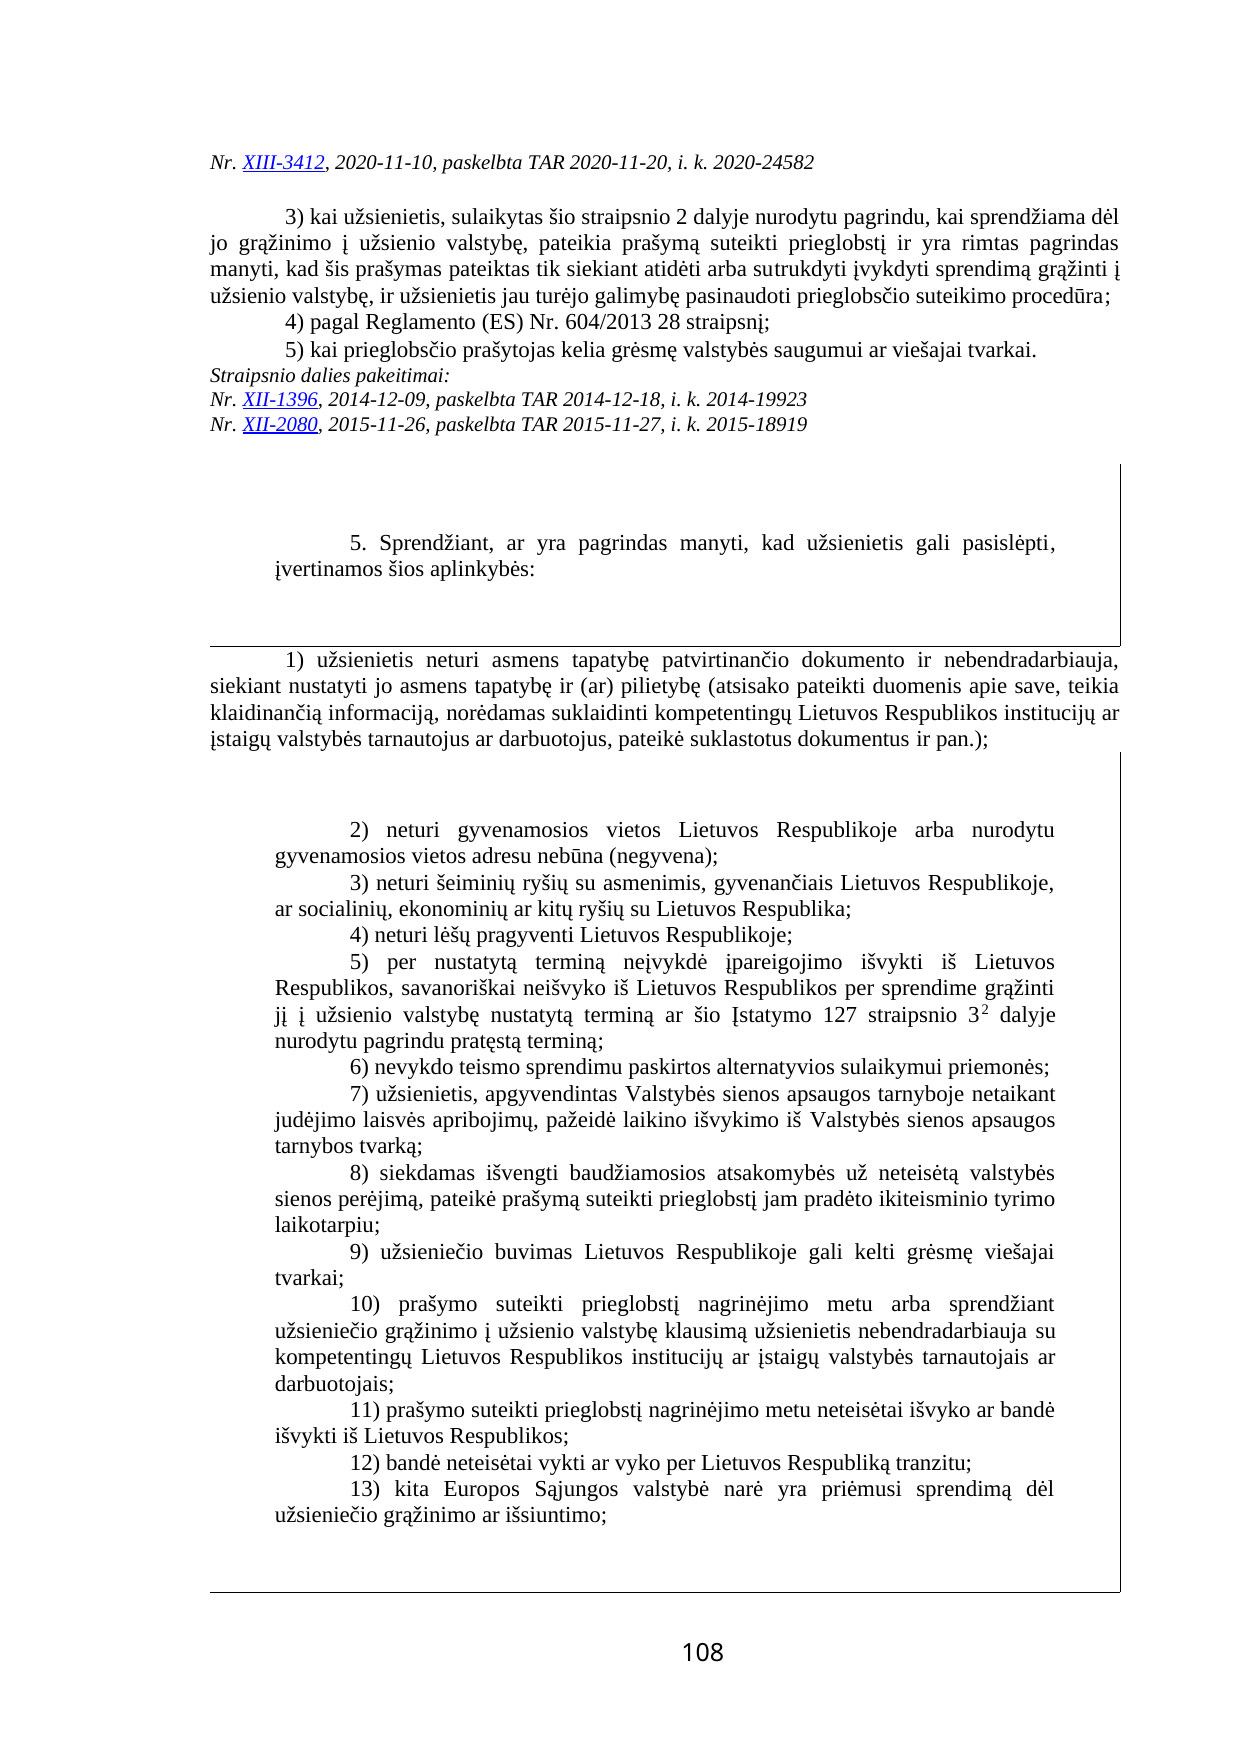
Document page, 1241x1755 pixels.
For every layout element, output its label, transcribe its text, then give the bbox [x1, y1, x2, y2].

text 10) prašymo suteikti prieglobstį nagrinėjimo metu arba sprendžiant užsieniečio grąžinimo į užsienio valstybę klausimą užsienietis nebendradarbiauja su kompetentingų Lietuvos Respublikos institucijų ar įstaigų valstybės tarnautojais ar darbuotojais; [210, 1291, 1120, 1396]
text 6) nevykdo teismo sprendimu paskirtos alternatyvios sulaikymui priemonės; [210, 1053, 1120, 1080]
text Nr. XII-2080, 2015-11-26, paskelbta TAR 2015-11-27, i. k. 2015-18919 [210, 411, 1120, 436]
text Straipsnio dalies pakeitimai: [210, 363, 1120, 387]
text 2) neturi gyvenamosios vietos Lietuvos Respublikoje arba nurodytu gyvenamosios vietos adresu nebūna (negyvena); [210, 752, 1120, 869]
text 4) pagal Reglamento (ES) Nr. 604/2013 28 straipsnį; [210, 308, 1120, 334]
text 9) užsieniečio buvimas Lietuvos Respublikoje gali kelti grėsmę viešajai tvarkai; [210, 1238, 1120, 1291]
text 3) neturi šeiminių ryšių su asmenimis, gyvenančiais Lietuvos Respublikoje, ar socialinių, ekonominių ar kitų ryšių su Lietuvos Respublika; [210, 869, 1120, 922]
text 5) kai prieglobsčio prašytojas kelia grėsmę valstybės saugumui ar viešajai tvarkai. [210, 334, 1120, 363]
text 8) siekdamas išvengti baudžiamosios atsakomybės už neteisėtą valstybės sienos perėjimą, pateikė prašymą suteikti prieglobstį jam pradėto ikiteisminio tyrimo laikotarpiu; [210, 1159, 1120, 1238]
text 5) per nustatytą terminą neįvykdė įpareigojimo išvykti iš Lietuvos Respublikos, savanoriškai neišvyko iš Lietuvos Respublikos per sprendime grąžinti jį į užsienio valstybę nustatytą terminą ar šio Įstatymo 127 straipsnio 32 dalyje nurodytu pagrindu pratęstą terminą; [210, 948, 1120, 1053]
text 3) kai užsienietis, sulaikytas šio straipsnio 2 dalyje nurodytu pagrindu, kai sprendžiama dėl jo grąžinimo į užsienio valstybę, pateikia prašymą suteikti prieglobstį ir yra rimtas pagrindas manyti, kad šis prašymas pateiktas tik siekiant atidėti arba sutrukdyti įvykdyti sprendimą grąžinti į užsienio valstybę, ir užsienietis jau turėjo galimybę pasinaudoti prieglobsčio suteikimo procedūra; [210, 203, 1120, 308]
text 5. Sprendžiant, ar yra pagrindas manyti, kad užsienietis gali pasislėpti, įvertinamos šios aplinkybės: [210, 464, 1120, 646]
text 12) bandė neteisėtai vykti ar vyko per Lietuvos Respubliką tranzitu; [210, 1449, 1120, 1475]
text 7) užsienietis, apgyvendintas Valstybės sienos apsaugos tarnyboje netaikant judėjimo laisvės apribojimų, pažeidė laikino išvykimo iš Valstybės sienos apsaugos tarnybos tvarką; [210, 1080, 1120, 1159]
text Nr. XII-1396, 2014-12-09, paskelbta TAR 2014-12-18, i. k. 2014-19923 [210, 387, 1120, 411]
text 4) neturi lėšų pragyventi Lietuvos Respublikoje; [210, 922, 1120, 948]
text 1) užsienietis neturi asmens tapatybę patvirtinančio dokumento ir nebendradarbiauja, siekiant nustatyti jo asmens tapatybę ir (ar) pilietybę (atsisako pateikti duomenis apie save, teikia klaidinančią informaciją, norėdamas suklaidinti kompetentingų Lietuvos Respublikos institucijų ar įstaigų valstybės tarnautojus ar darbuotojus, pateikė suklastotus dokumentus ir pan.); [210, 646, 1120, 752]
text 13) kita Europos Sąjungos valstybė narė yra priėmusi sprendimą dėl užsieniečio grąžinimo ar išsiuntimo; [210, 1475, 1120, 1592]
text 11) prašymo suteikti prieglobstį nagrinėjimo metu neteisėtai išvyko ar bandė išvykti iš Lietuvos Respublikos; [210, 1396, 1120, 1449]
text Nr. XIII-3412, 2020-11-10, paskelbta TAR 2020-11-20, i. k. 2020-24582 [210, 150, 1120, 174]
